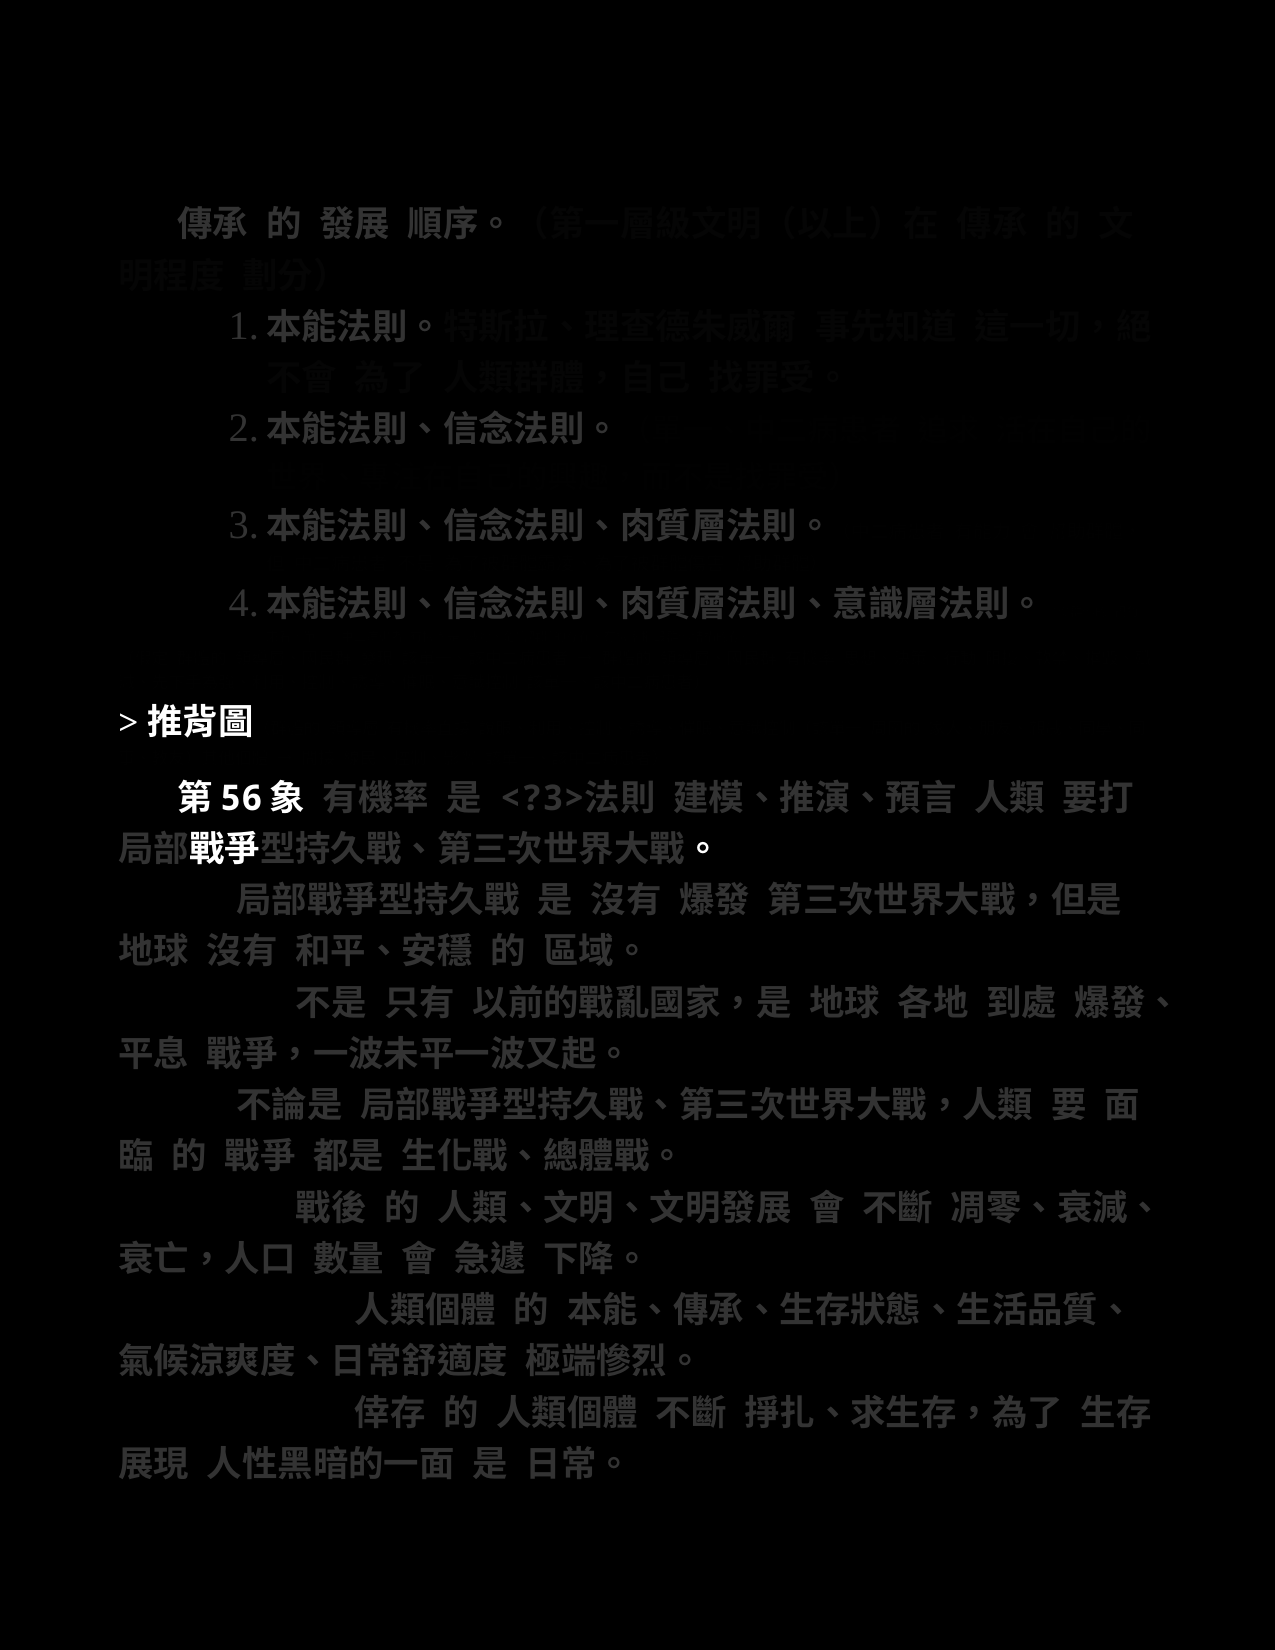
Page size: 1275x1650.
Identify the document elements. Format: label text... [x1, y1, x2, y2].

text 第56象 有機率 是 <?3>法則 建模、推演、預言 人類 要打 局部戰爭型持久戰、第三次世界大戰。 [118, 769, 1157, 871]
text 傳承 的 發展 順序。（第一層級文明（以上）在 傳承 的 文明程度 劃分） [118, 196, 1157, 298]
text 不是 只有 以前的戰亂國家，是 地球 各地 到處 爆發、平息 戰爭，一波未平一波又起。 [118, 974, 1157, 1076]
text （假定 群體的 領導層、國民群 發現 該單一、該中二病患者 → 群體的 領導層、國民群 有機率 思想、決策、行動 阻擾、軟禁、摧毀、殲滅、先下手為強、利用、控制、誘導、催眠、意識控制 該單一、該中二病患者） [118, 645, 1157, 693]
text 戰後 的 人類、文明、文明發展 會 不斷 凋零、衰減、衰亡，人口 數量 會 急遽 下降。 [118, 1179, 1157, 1281]
list 本能法則、信念法則。（單一、中二病患者 追求 活在自己的世界、專注在自己的興趣，而不是找罪受） [228, 401, 1157, 497]
list 本能法則、信念法則、肉質層法則。（中二病患者 有能力 會 幫助群體，但 中二病患者 不是 為了被群體霸凌、為了被群體傷害 幫助群體） [228, 497, 1157, 576]
text 不論是 局部戰爭型持久戰、第三次世界大戰，人類 要 面臨 的 戰爭 都是 生化戰、總體戰。 [118, 1076, 1157, 1179]
list 本能法則。特斯拉、理查德朱威爾 事先知道 這一切，絕不會 為了 人類群體，自己 找罪受。 [228, 298, 1157, 401]
text 局部戰爭型持久戰 是 沒有 爆發 第三次世界大戰，但是 地球 沒有 和平、安穩 的 區域。 [118, 871, 1157, 974]
text 倖存 的 人類個體 不斷 掙扎、求生存，為了 生存 展現 人性黑暗的一面 是 日常。 [118, 1384, 1157, 1486]
text 人類個體 的 本能、傳承、生存狀態、生活品質、氣候涼爽度、日常舒適度 極端慘烈。 [118, 1281, 1157, 1384]
text > 推背圖（群體的 領導層 有機率直接 說服、利用、控制、誘導、催眠、意識控制（該單一 周圍的 家人、朋友、親戚、同學、同事、教友）其他個體 → 間接 線民、控制、影響 該單一、該中二病患者） [118, 693, 1157, 769]
list 本能法則、信念法則、肉質層法則、意識層法則。（從群體的 視角 來看，單一、中二病患者 有機率是 威脅、危害群體的存在、有機率摧毀群體結構的存在） [228, 576, 1157, 645]
